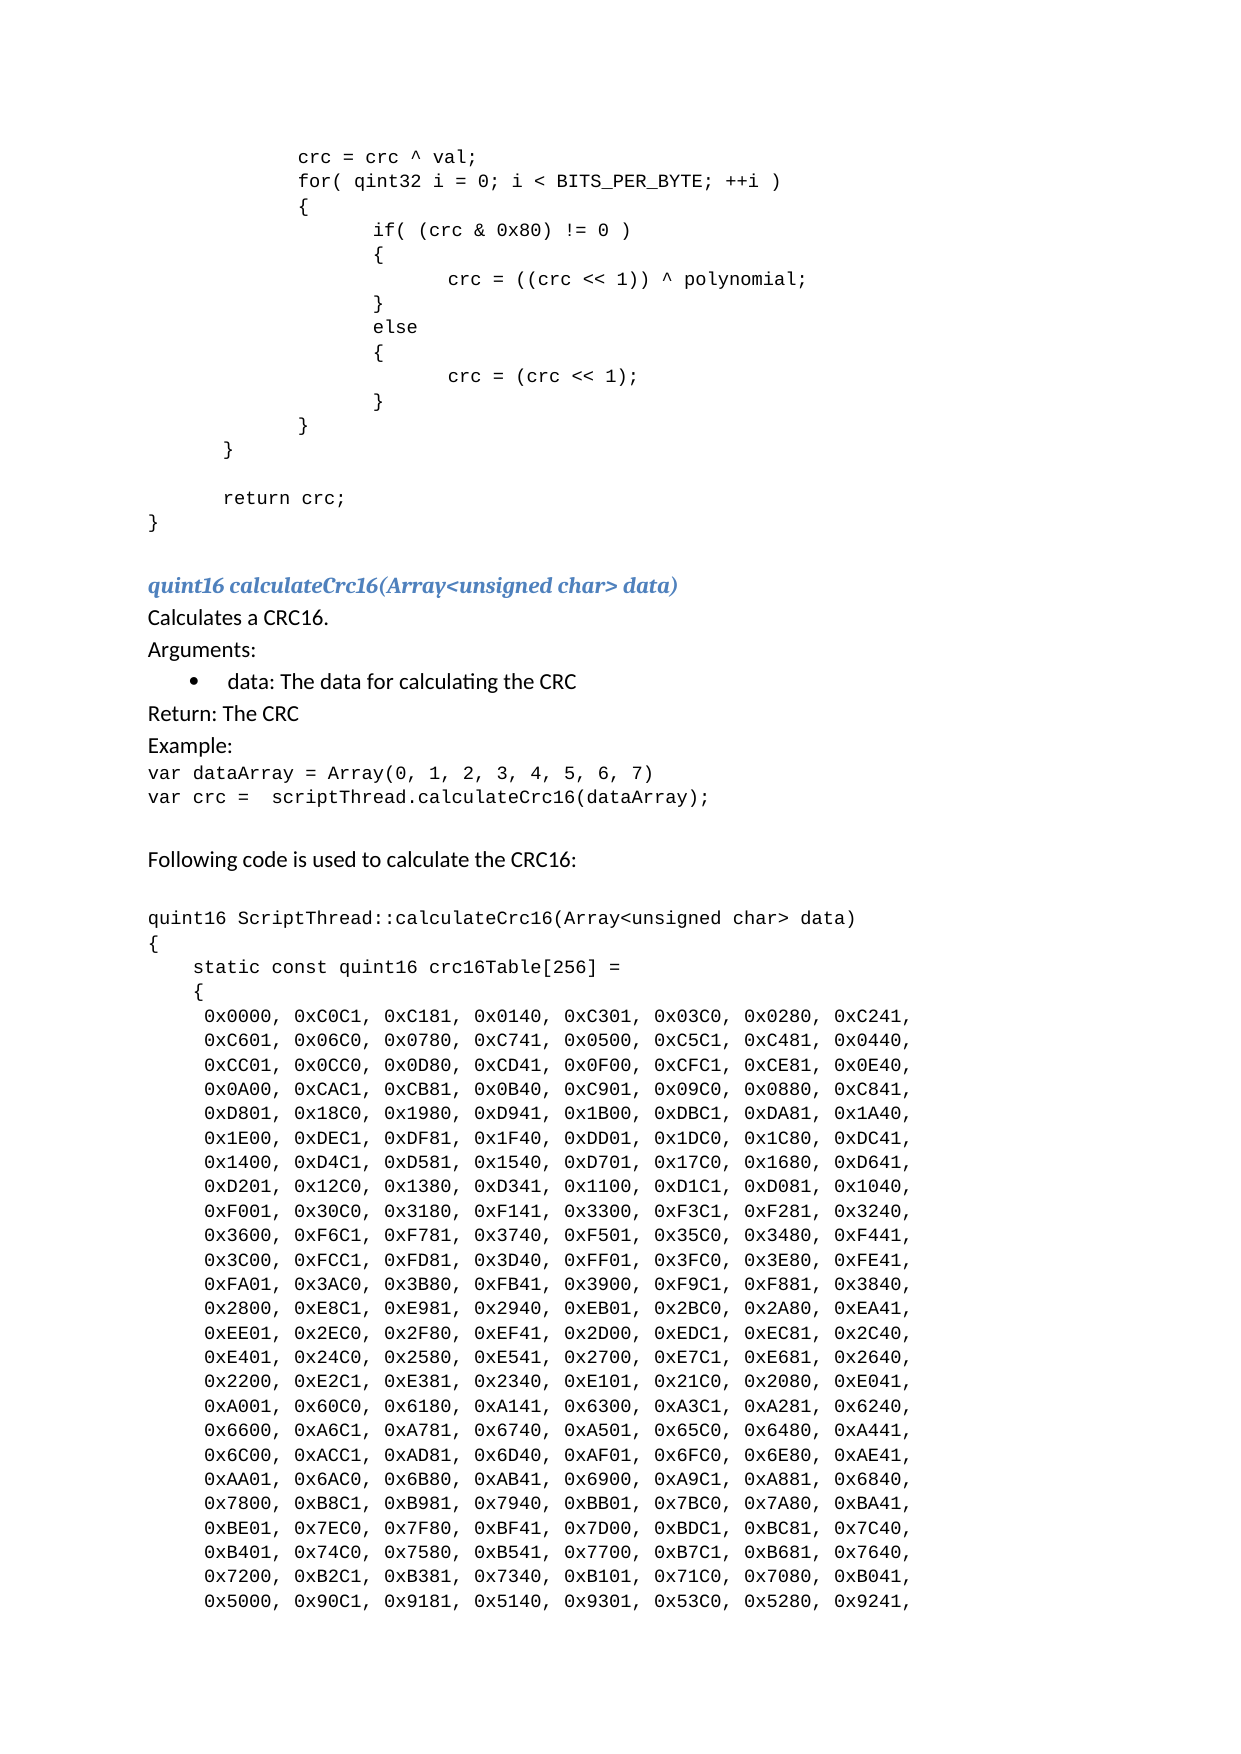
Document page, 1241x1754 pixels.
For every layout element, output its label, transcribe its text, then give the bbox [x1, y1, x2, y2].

text crc = crc ^ val; [223, 148, 1093, 169]
text 0x5000, 0x90C1, 0x9181, 0x5140, 0x9301, 0x53C0, 0x5280, 0x9241, [148, 1592, 1093, 1613]
text Return: The CRC [148, 699, 1093, 727]
text 0xB401, 0x74C0, 0x7580, 0xB541, 0x7700, 0xB7C1, 0xB681, 0x7640, [148, 1543, 1093, 1564]
text quint16 ScriptThread::calculateCrc16(Array<unsigned char> data) [148, 909, 1093, 930]
text crc = (crc << 1); [148, 367, 1093, 388]
text 0xF001, 0x30C0, 0x3180, 0xF141, 0x3300, 0xF3C1, 0xF281, 0x3240, [148, 1202, 1093, 1223]
text 0xCC01, 0x0CC0, 0x0D80, 0xCD41, 0x0F00, 0xCFC1, 0xCE81, 0x0E40, [148, 1055, 1093, 1077]
text } [148, 294, 1093, 315]
text Arguments: [148, 635, 1093, 663]
text 0x2200, 0xE2C1, 0xE381, 0x2340, 0xE101, 0x21C0, 0x2080, 0xE041, [148, 1372, 1093, 1393]
text 0xEE01, 0x2EC0, 0x2F80, 0xEF41, 0x2D00, 0xEDC1, 0xEC81, 0x2C40, [148, 1323, 1093, 1345]
text 0x0A00, 0xCAC1, 0xCB81, 0x0B40, 0xC901, 0x09C0, 0x0880, 0xC841, [148, 1080, 1093, 1101]
text Example: [148, 732, 1093, 760]
text { [148, 245, 1093, 266]
text } [148, 391, 1093, 413]
text static const quint16 crc16Table[256] = [148, 958, 1093, 979]
text var dataArray = Array(0, 1, 2, 3, 4, 5, 6, 7) [148, 764, 1093, 785]
text 0xBE01, 0x7EC0, 0x7F80, 0xBF41, 0x7D00, 0xBDC1, 0xBC81, 0x7C40, [148, 1518, 1093, 1540]
text if( (crc & 0x80) != 0 ) [148, 221, 1093, 242]
text } [148, 440, 1093, 461]
text 0x0000, 0xC0C1, 0xC181, 0x0140, 0xC301, 0x03C0, 0x0280, 0xC241, [148, 1007, 1093, 1028]
text 0xA001, 0x60C0, 0x6180, 0xA141, 0x6300, 0xA3C1, 0xA281, 0x6240, [148, 1397, 1093, 1418]
text { [148, 343, 1093, 364]
text 0xC601, 0x06C0, 0x0780, 0xC741, 0x0500, 0xC5C1, 0xC481, 0x0440, [148, 1031, 1093, 1052]
text 0x1400, 0xD4C1, 0xD581, 0x1540, 0xD701, 0x17C0, 0x1680, 0xD641, [148, 1153, 1093, 1174]
text for( qint32 i = 0; i < BITS_PER_BYTE; ++i ) [223, 172, 1093, 193]
text 0x7800, 0xB8C1, 0xB981, 0x7940, 0xBB01, 0x7BC0, 0x7A80, 0xBA41, [148, 1494, 1093, 1515]
text 0xE401, 0x24C0, 0x2580, 0xE541, 0x2700, 0xE7C1, 0xE681, 0x2640, [148, 1348, 1093, 1369]
text { [148, 933, 1093, 955]
text 0xD201, 0x12C0, 0x1380, 0xD341, 0x1100, 0xD1C1, 0xD081, 0x1040, [148, 1177, 1093, 1198]
text 0x3600, 0xF6C1, 0xF781, 0x3740, 0xF501, 0x35C0, 0x3480, 0xF441, [148, 1226, 1093, 1247]
text 0x6C00, 0xACC1, 0xAD81, 0x6D40, 0xAF01, 0x6FC0, 0x6E80, 0xAE41, [148, 1445, 1093, 1467]
text crc = ((crc << 1)) ^ polynomial; [148, 269, 1093, 291]
text var crc = scriptThread.calculateCrc16(dataArray); [148, 788, 1093, 809]
text 0x7200, 0xB2C1, 0xB381, 0x7340, 0xB101, 0x71C0, 0x7080, 0xB041, [148, 1567, 1093, 1588]
text 0xD801, 0x18C0, 0x1980, 0xD941, 0x1B00, 0xDBC1, 0xDA81, 0x1A40, [148, 1104, 1093, 1125]
text 0x1E00, 0xDEC1, 0xDF81, 0x1F40, 0xDD01, 0x1DC0, 0x1C80, 0xDC41, [148, 1128, 1093, 1150]
text Calculates a CRC16. [148, 603, 1093, 631]
text 0x2800, 0xE8C1, 0xE981, 0x2940, 0xEB01, 0x2BC0, 0x2A80, 0xEA41, [148, 1299, 1093, 1320]
text return crc; [148, 489, 1093, 510]
subtitle quint16 calculateCrc16(Array<unsigned char> data) [148, 573, 1093, 599]
text 0xFA01, 0x3AC0, 0x3B80, 0xFB41, 0x3900, 0xF9C1, 0xF881, 0x3840, [148, 1275, 1093, 1296]
text { [223, 196, 1093, 218]
text 0x6600, 0xA6C1, 0xA781, 0x6740, 0xA501, 0x65C0, 0x6480, 0xA441, [148, 1421, 1093, 1442]
text { [148, 982, 1093, 1003]
text else [148, 318, 1093, 339]
text } [148, 513, 1093, 534]
text 0xAA01, 0x6AC0, 0x6B80, 0xAB41, 0x6900, 0xA9C1, 0xA881, 0x6840, [148, 1470, 1093, 1491]
text } [148, 416, 1093, 437]
text Following code is used to calculate the CRC16: [148, 845, 1093, 873]
list data: The data for calculating the CRC [190, 667, 1093, 695]
text 0x3C00, 0xFCC1, 0xFD81, 0x3D40, 0xFF01, 0x3FC0, 0x3E80, 0xFE41, [148, 1250, 1093, 1272]
